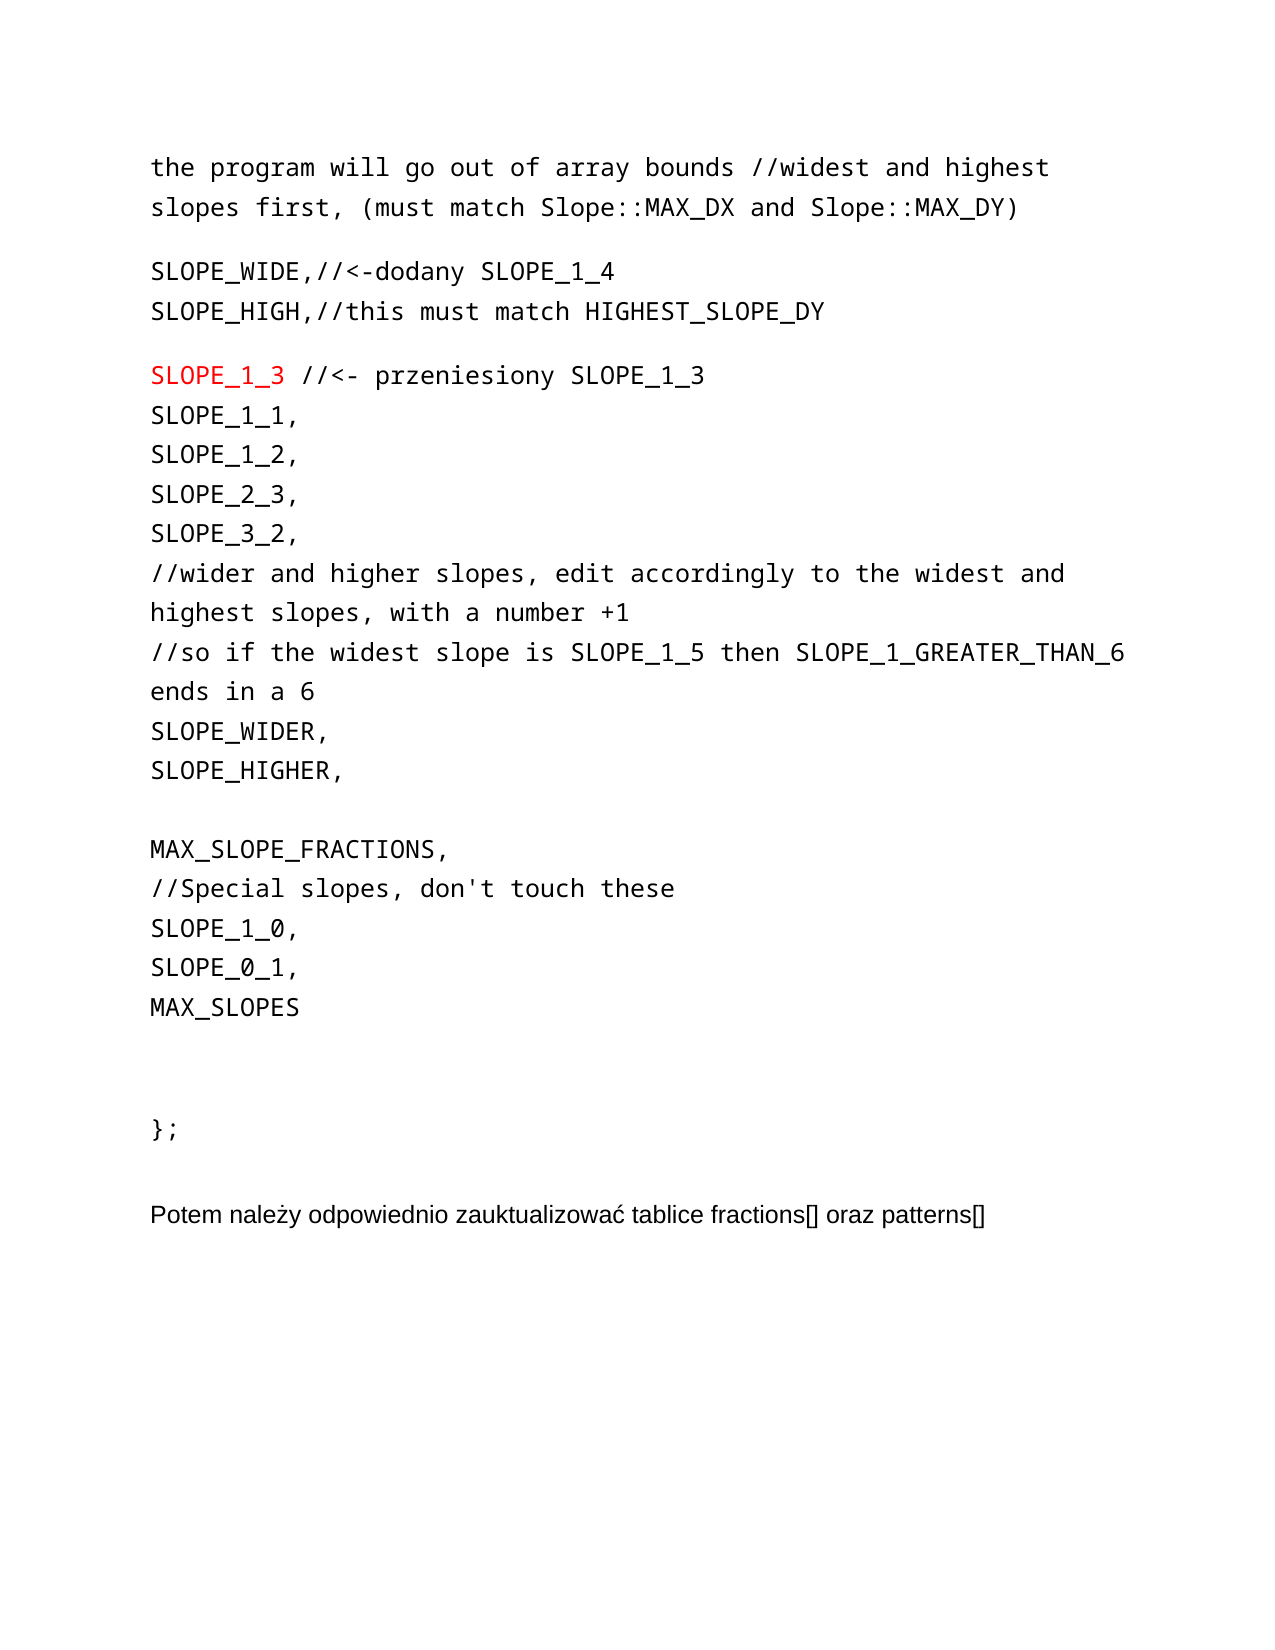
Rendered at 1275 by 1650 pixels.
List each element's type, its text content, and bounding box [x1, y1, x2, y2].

text SLOPE_1_3 //<- przeniesiony SLOPE_1_3 SLOPE_1_1, SLOPE_1_2, SLOPE_2_3, SLOPE_3_2, //wider and higher slopes, edit accordingly to the widest and highest slopes, with a number +1 //so if the widest slope is SLOPE_1_5 then SLOPE_1_GREATER_THAN_6 ends in a 6 SLOPE_WIDER, SLOPE_HIGHER, MAX_SLOPE_FRACTIONS, //Special slopes, don't touch these SLOPE_1_0, SLOPE_0_1, MAX_SLOPES [150, 358, 1125, 1063]
text the program will go out of array bounds //widest and highest slopes first, (must match Slope::MAX_DX and Slope::MAX_DY) [150, 150, 1125, 223]
text }; [150, 1110, 1125, 1144]
text SLOPE_WIDE,//<-dodany SLOPE_1_4 SLOPE_HIGH,//this must match HIGHEST_SLOPE_DY [150, 254, 1125, 327]
text Potem należy odpowiednio zauktualizować tablice fractions[] oraz patterns[] [150, 1200, 1125, 1228]
